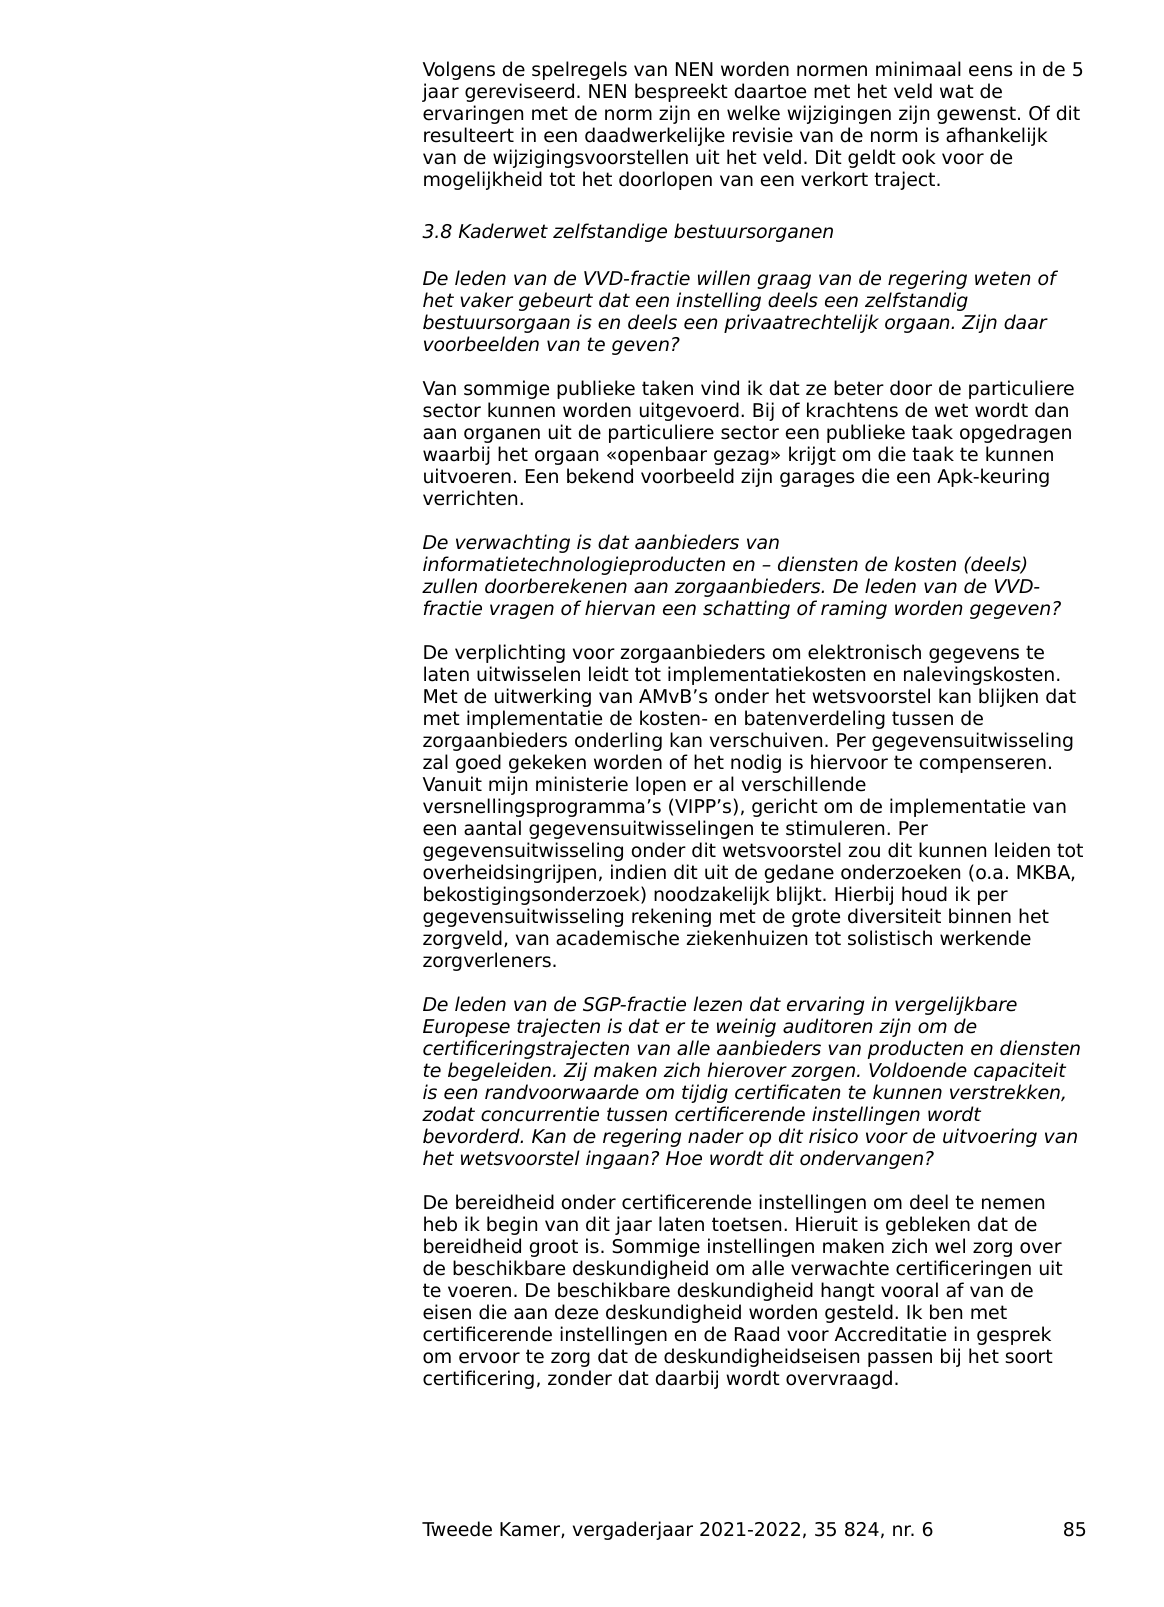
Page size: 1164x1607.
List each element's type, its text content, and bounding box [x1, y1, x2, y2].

text Van sommige publieke taken vind ik dat ze beter door de particuliere sector kunnen worden uitgevoerd. Bij of krachtens de wet wordt dan aan organen uit de particuliere sector een publieke taak opgedragen waarbij het orgaan «openbaar gezag» krijgt om die taak te kunnen uitvoeren. Een bekend voorbeeld zijn garages die een Apk-keuring verrichten. [422, 378, 1087, 510]
text De leden van de SGP-fractie lezen dat ervaring in vergelijkbare Europese trajecten is dat er te weinig auditoren zijn om de certificeringstrajecten van alle aanbieders van producten en diensten te begeleiden. Zij maken zich hierover zorgen. Voldoende capaciteit is een randvoorwaarde om tijdig certificaten te kunnen verstrekken, zodat concurrentie tussen certificerende instellingen wordt bevorderd. Kan de regering nader op dit risico voor de uitvoering van het wetsvoorstel ingaan? Hoe wordt dit ondervangen? [422, 994, 1087, 1170]
text Volgens de spelregels van NEN worden normen minimaal eens in de 5 jaar gereviseerd. NEN bespreekt daartoe met het veld wat de ervaringen met de norm zijn en welke wijzigingen zijn gewenst. Of dit resulteert in een daadwerkelijke revisie van de norm is afhankelijk van de wijzigingsvoorstellen uit het veld. Dit geldt ook voor de mogelijkheid tot het doorlopen van een verkort traject. [422, 59, 1087, 191]
text De verplichting voor zorgaanbieders om elektronisch gegevens te laten uitwisselen leidt tot implementatiekosten en nalevingskosten. Met de uitwerking van AMvB’s onder het wetsvoorstel kan blijken dat met implementatie de kosten- en batenverdeling tussen de zorgaanbieders onderling kan verschuiven. Per gegevensuitwisseling zal goed gekeken worden of het nodig is hiervoor te compenseren. Vanuit mijn ministerie lopen er al verschillende versnellingsprogramma’s (VIPP’s), gericht om de implementatie van een aantal gegevensuitwisselingen te stimuleren. Per gegevensuitwisseling onder dit wetsvoorstel zou dit kunnen leiden tot overheidsingrijpen, indien dit uit de gedane onderzoeken (o.a. MKBA, bekostigingsonderzoek) noodzakelijk blijkt. Hierbij houd ik per gegevensuitwisseling rekening met de grote diversiteit binnen het zorgveld, van academische ziekenhuizen tot solistisch werkende zorgverleners. [422, 642, 1087, 972]
text De leden van de VVD-fractie willen graag van de regering weten of het vaker gebeurt dat een instelling deels een zelfstandig bestuursorgaan is en deels een privaatrechtelijk orgaan. Zijn daar voorbeelden van te geven? [422, 268, 1087, 356]
subtitle 3.8 Kaderwet zelfstandige bestuursorganen [422, 221, 1087, 243]
text De verwachting is dat aanbieders van informatietechnologieproducten en – diensten de kosten (deels) zullen doorberekenen aan zorgaanbieders. De leden van de VVD-fractie vragen of hiervan een schatting of raming worden gegeven? [422, 532, 1087, 620]
text De bereidheid onder certificerende instellingen om deel te nemen heb ik begin van dit jaar laten toetsen. Hieruit is gebleken dat de bereidheid groot is. Sommige instellingen maken zich wel zorg over de beschikbare deskundigheid om alle verwachte certificeringen uit te voeren. De beschikbare deskundigheid hangt vooral af van de eisen die aan deze deskundigheid worden gesteld. Ik ben met certificerende instellingen en de Raad voor Accreditatie in gesprek om ervoor te zorg dat de deskundigheidseisen passen bij het soort certificering, zonder dat daarbij wordt overvraagd. [422, 1192, 1087, 1390]
